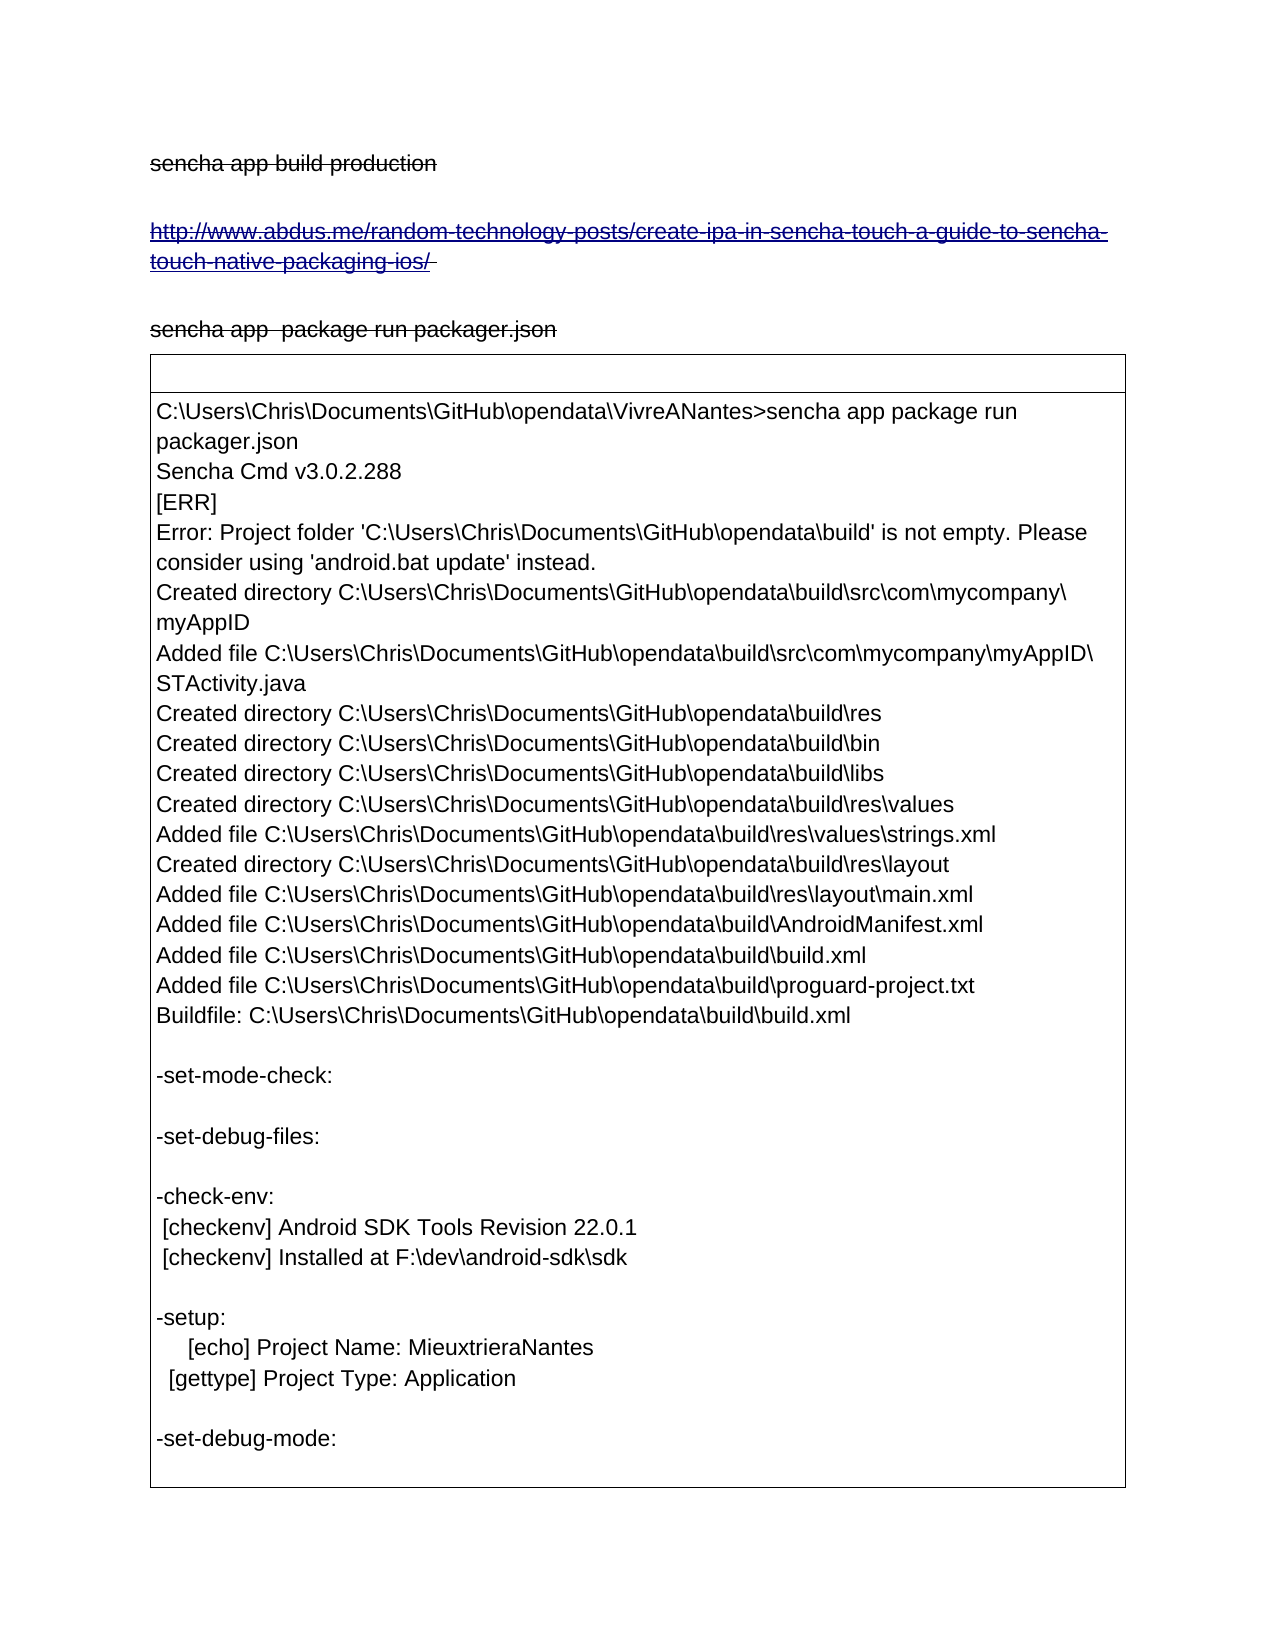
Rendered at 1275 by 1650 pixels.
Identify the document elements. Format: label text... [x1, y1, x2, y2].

text http://www.abdus.me/random-technology-posts/create-ipa-in-sencha-touch-a-guide-to-sencha-touch-native-packaging-ios/ [150, 218, 1125, 274]
table_cell C:\Users\Chris\Documents\GitHub\opendata\VivreANantes>sencha app package run packager.json Sencha Cmd v3.0.2.288 [ERR] Error: Project folder 'C:\Users\Chris\Documents\GitHub\opendata\build' is not empty. Please consider using 'android.bat update' instead. Created directory C:\Users\Chris\Documents\GitHub\opendata\build\src\com\mycompany\myAppID Added file C:\Users\Chris\Documents\GitHub\opendata\build\src\com\mycompany\myAppID\STActivity.java Created directory C:\Users\Chris\Documents\GitHub\opendata\build\res Created directory C:\Users\Chris\Documents\GitHub\opendata\build\bin Created directory C:\Users\Chris\Documents\GitHub\opendata\build\libs Created directory C:\Users\Chris\Documents\GitHub\opendata\build\res\values Added file C:\Users\Chris\Documents\GitHub\opendata\build\res\values\strings.xml Created directory C:\Users\Chris\Documents\GitHub\opendata\build\res\layout Added file C:\Users\Chris\Documents\GitHub\opendata\build\res\layout\main.xml Added file C:\Users\Chris\Documents\GitHub\opendata\build\AndroidManifest.xml Added file C:\Users\Chris\Documents\GitHub\opendata\build\build.xml Added file C:\Users\Chris\Documents\GitHub\opendata\build\proguard-project.txt Buildfile: C:\Users\Chris\Documents\GitHub\opendata\build\build.xml -set-mode-check: -set-debug-files: -check-env: [checkenv] Android SDK Tools Revision 22.0.1 [checkenv] Installed at F:\dev\android-sdk\sdk -setup: [echo] Project Name: MieuxtrieraNantes [gettype] Project Type: Application -set-debug-mode: [151, 393, 1125, 1487]
text sencha app package run packager.json [150, 316, 1125, 342]
table_header [151, 355, 1125, 392]
text sencha app build production [150, 150, 1125, 176]
